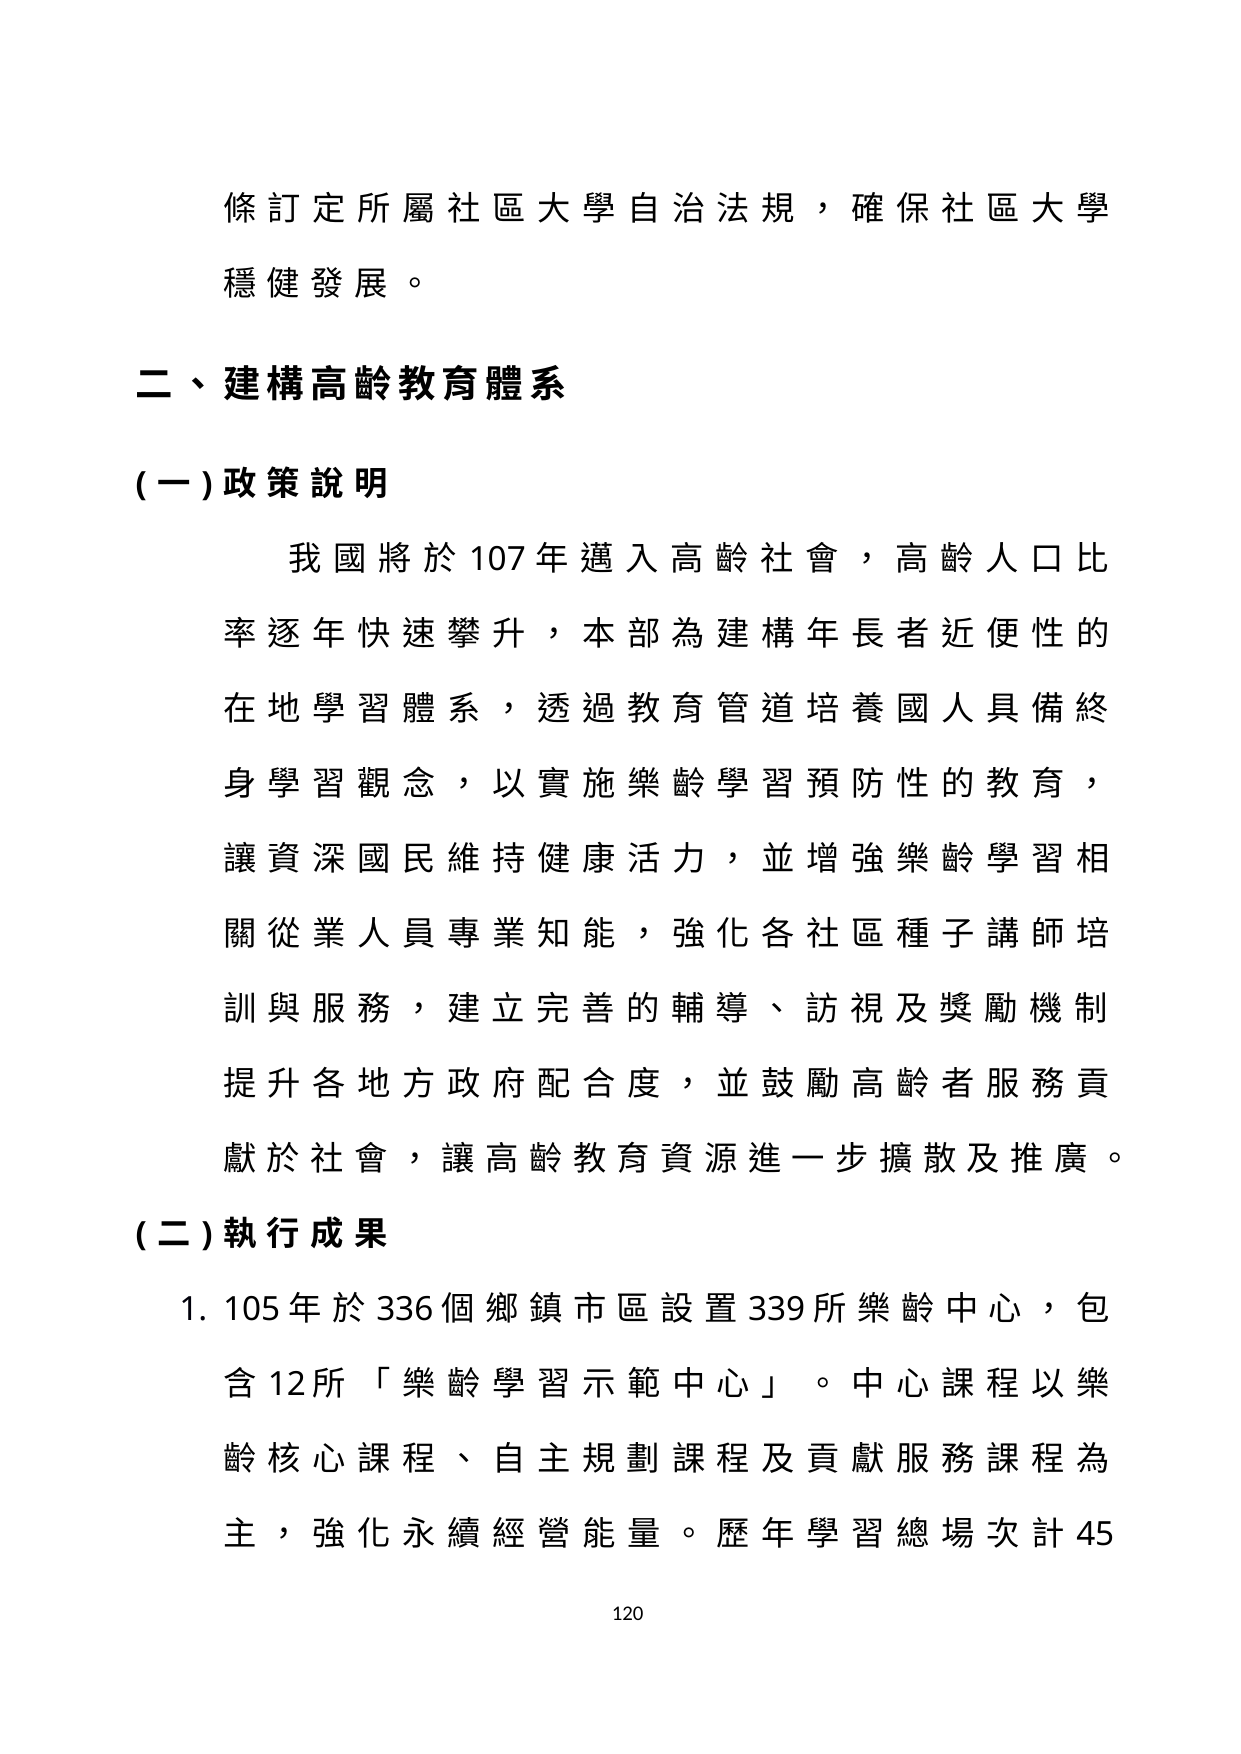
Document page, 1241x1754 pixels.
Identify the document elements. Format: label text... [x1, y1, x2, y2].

list 條訂定所屬社區大學自治法規，確保社區大學穩健發展。 [165, 162, 1120, 312]
list 二、建構高齡教育體系 [135, 337, 1120, 412]
text (一)政策說明 [135, 437, 1120, 512]
list 105年於336個鄉鎮市區設置339所樂齡中心，包含12所「樂齡學習示範中心」。中心課程以樂齡核心課程、自主規劃課程及貢獻服務課程為主，強化永續經營能量。歷年學習總場次計45 [172, 1262, 1120, 1562]
text 我國將於107年邁入高齡社會，高齡人口比率逐年快速攀升，本部為建構年長者近便性的在地學習體系，透過教育管道培養國人具備終身學習觀念，以實施樂齡學習預防性的教育，讓資深國民維持健康活力，並增強樂齡學習相關從業人員專業知能，強化各社區種子講師培訓與服務，建立完善的輔導、訪視及獎勵機制，提升各地方政府配合度，並鼓勵高齡者服務貢獻於社會，讓高齡教育資源進一步擴散及推廣。 [209, 512, 1120, 1187]
text (二)執行成果 [135, 1187, 1120, 1262]
